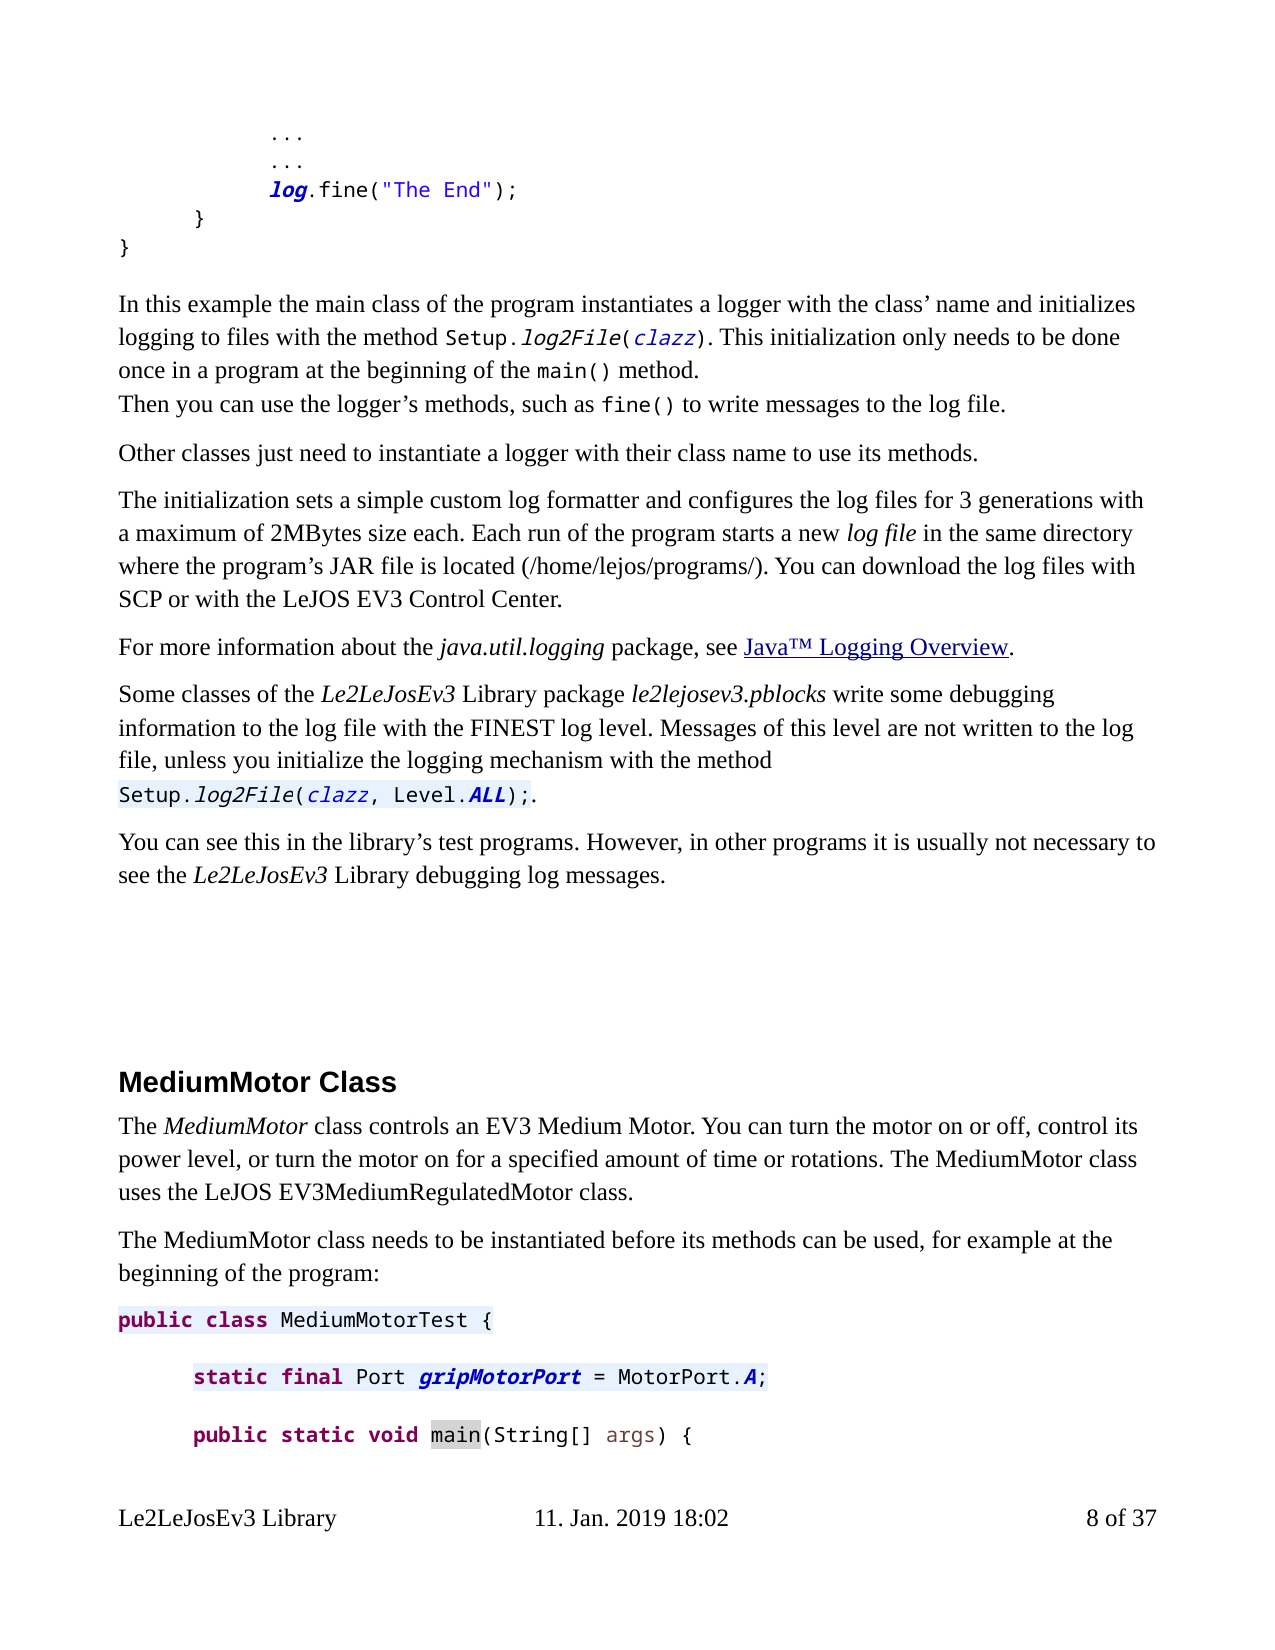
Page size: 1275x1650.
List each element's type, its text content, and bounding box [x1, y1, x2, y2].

text In this example the main class of the program instantiates a logger with the class’ name and initializes logging to files with the method Setup.log2File(clazz). This initialization only needs to be done once in a program at the beginning of the main() method. Then you can use the logger’s methods, such as fine() to write messages to the log file. [118, 289, 1157, 419]
subtitle MediumMotor Class [118, 1065, 1157, 1099]
text ... [118, 118, 1157, 147]
text The initialization sets a simple custom log formatter and configures the log files for 3 generations with a maximum of 2MBytes size each. Each run of the program starts a new log file in the same directory where the program’s JAR file is located (/home/lejos/programs/). You can download the log files with SCP or with the LeJOS EV3 Control Center. [118, 485, 1157, 613]
text Some classes of the Le2LeJosEv3 Library package le2lejosev3.pblocks write some debugging information to the log file with the FINEST log level. Messages of this level are not written to the log file, unless you initialize the logging mechanism with the method Setup.log2File(clazz, Level.ALL);. [118, 679, 1157, 808]
text The MediumMotor class needs to be instantiated before its methods can be used, for example at the beginning of the program: [118, 1225, 1157, 1287]
text public class MediumMotorTest { [118, 1306, 1157, 1334]
text public static void main(String[] args) { [118, 1419, 1157, 1449]
text Other classes just need to instantiate a logger with their class name to use its methods. [118, 438, 1157, 466]
text } [118, 203, 1157, 232]
text static final Port gripMotorPort = MotorPort.A; [118, 1362, 1157, 1391]
text log.fine("The End"); [118, 175, 1157, 203]
text ... [118, 147, 1157, 175]
text For more information about the java.util.logging package, see Java™ Logging Overview. [118, 632, 1157, 661]
text } [118, 232, 1157, 260]
text The MediumMotor class controls an EV3 Medium Motor. You can turn the motor on or off, control its power level, or turn the motor on for a specified amount of time or rotations. The MediumMotor class uses the LeJOS EV3MediumRegulatedMotor class. [118, 1111, 1157, 1206]
text You can see this in the library’s test programs. However, in other programs it is usually not necessary to see the Le2LeJosEv3 Library debugging log messages. [118, 827, 1157, 889]
